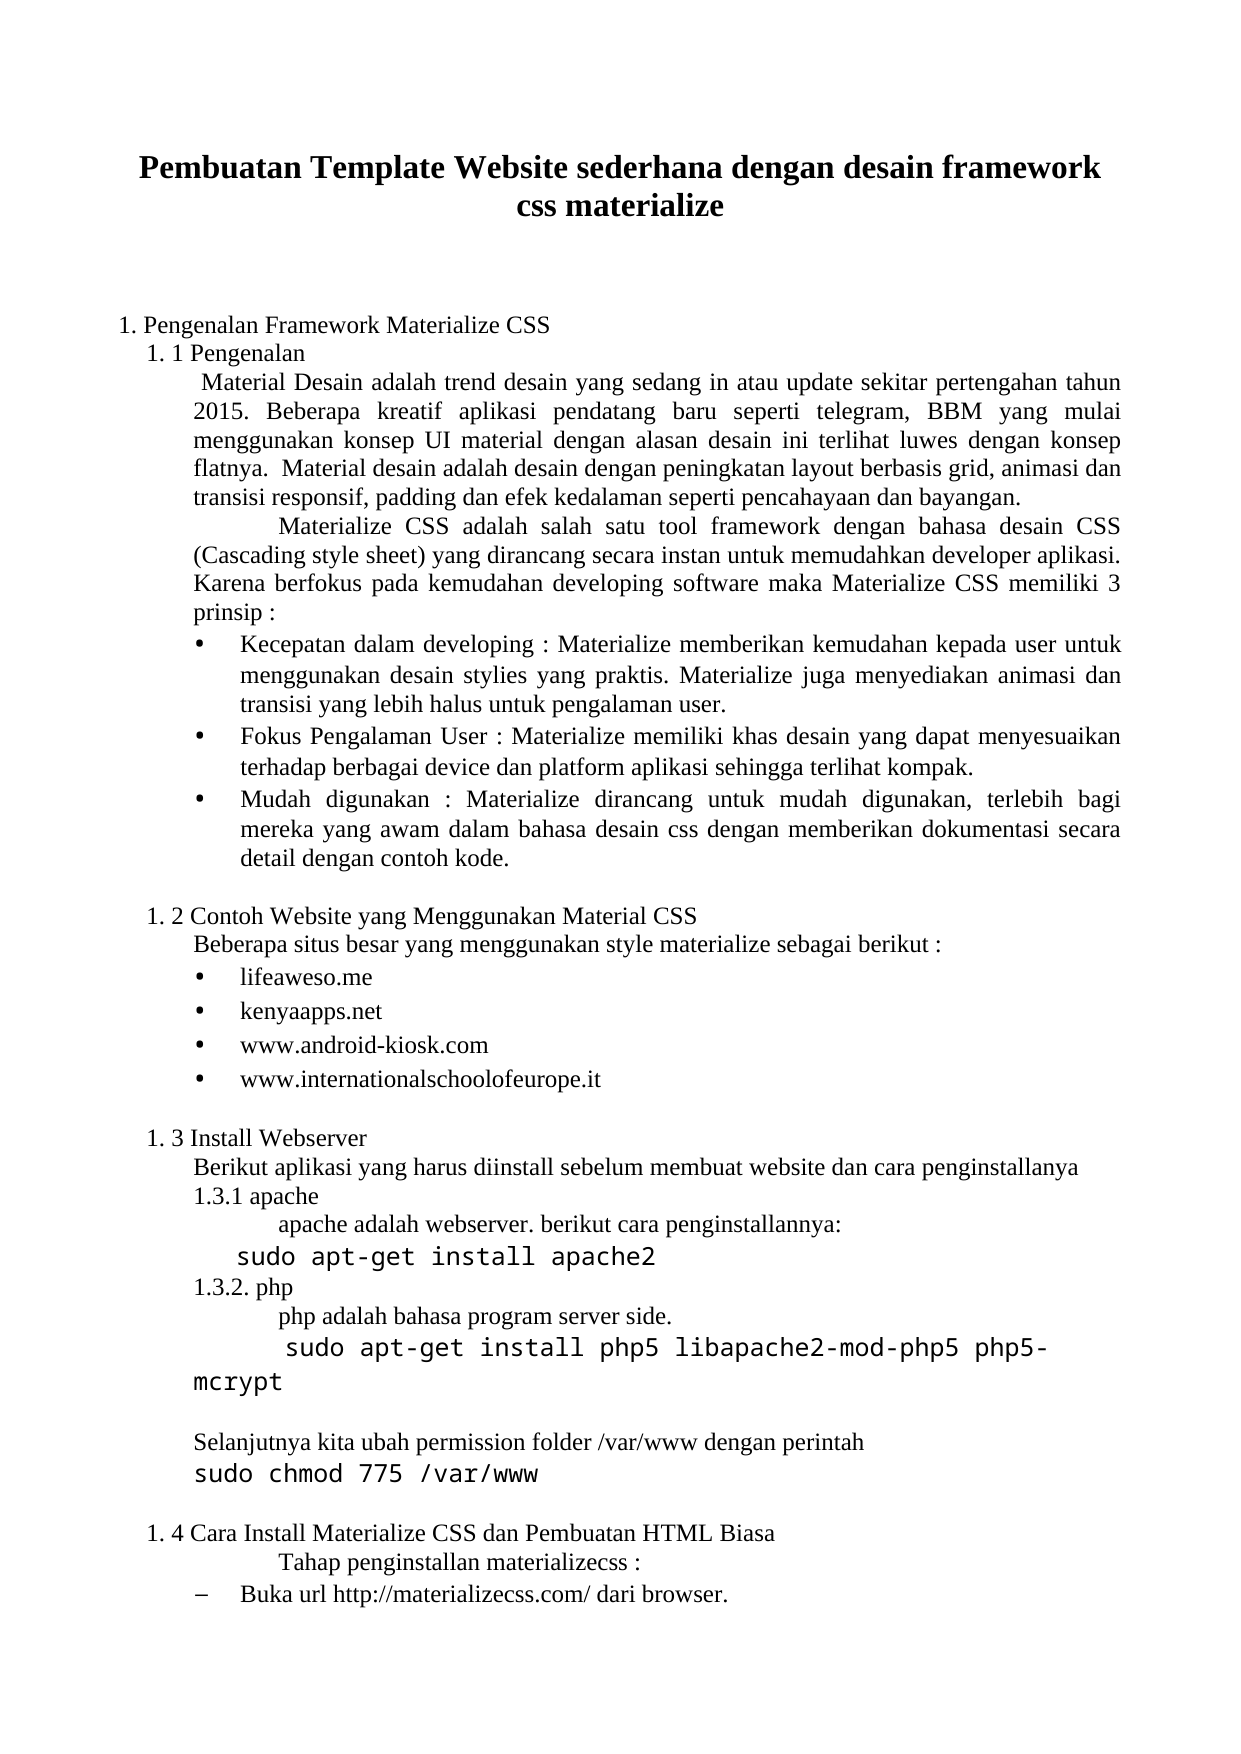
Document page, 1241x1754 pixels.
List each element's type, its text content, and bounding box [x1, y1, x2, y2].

text 1.3.2. php [193, 1272, 1122, 1301]
text 1. 2 Contoh Website yang Menggunakan Material CSS [146, 901, 1122, 929]
text 1. 4 Cara Install Materialize CSS dan Pembuatan HTML Biasa [146, 1518, 1122, 1547]
list www.android-kiosk.com [195, 1026, 1122, 1060]
list kenyaapps.net [195, 992, 1122, 1026]
text Berikut aplikasi yang harus diinstall sebelum membuat website dan cara penginstallanya [193, 1152, 1122, 1181]
list Fokus Pengalaman User : Materialize memiliki khas desain yang dapat menyesuaikan terhadap berbagai device dan platform aplikasi sehingga terlihat kompak. [195, 718, 1122, 780]
list Mudah digunakan : Materialize dirancang untuk mudah digunakan, terlebih bagi mereka yang awam dalam bahasa desain css dengan memberikan dokumentasi secara detail dengan contoh kode. [195, 780, 1122, 872]
text 1.3.1 apache [193, 1181, 1122, 1209]
text Selanjutnya kita ubah permission folder /var/www dengan perintah [193, 1427, 1122, 1455]
text Pembuatan Template Website sederhana dengan desain framework css materialize [118, 147, 1122, 223]
text 1. 1 Pengenalan [146, 338, 1122, 367]
text Beberapa situs besar yang menggunakan style materialize sebagai berikut : [193, 929, 1122, 958]
text apache adalah webserver. berikut cara penginstallannya: [193, 1209, 1122, 1238]
text Tahap penginstallan materializecss : [193, 1547, 1122, 1576]
list www.internationalschoolofeurope.it [195, 1060, 1122, 1094]
list lifeaweso.me [195, 958, 1122, 992]
text sudo apt-get install php5 libapache2-mod-php5 php5-mcrypt [193, 1330, 1122, 1398]
text 1. Pengenalan Framework Materialize CSS [118, 310, 1122, 338]
list Kecepatan dalam developing : Materialize memberikan kemudahan kepada user untuk menggunakan desain stylies yang praktis. Materialize juga menyediakan animasi dan transisi yang lebih halus untuk pengalaman user. [195, 626, 1122, 718]
text sudo chmod 775 /var/www [193, 1455, 1122, 1489]
text sudo apt-get install apache2 [193, 1238, 1122, 1272]
text Materialize CSS adalah salah satu tool framework dengan bahasa desain CSS (Cascading style sheet) yang dirancang secara instan untuk memudahkan developer aplikasi. Karena berfokus pada kemudahan developing software maka Materialize CSS memiliki 3 prinsip : [193, 511, 1122, 626]
text php adalah bahasa program server side. [193, 1301, 1122, 1330]
text 1. 3 Install Webserver [146, 1123, 1122, 1152]
text Material Desain adalah trend desain yang sedang in atau update sekitar pertengahan tahun 2015. Beberapa kreatif aplikasi pendatang baru seperti telegram, BBM yang mulai menggunakan konsep UI material dengan alasan desain ini terlihat luwes dengan konsep flatnya. Material desain adalah desain dengan peningkatan layout berbasis grid, animasi dan transisi responsif, padding dan efek kedalaman seperti pencahayaan dan bayangan. [193, 367, 1122, 511]
list Buka url http://materializecss.com/ dari browser. [195, 1576, 1122, 1610]
